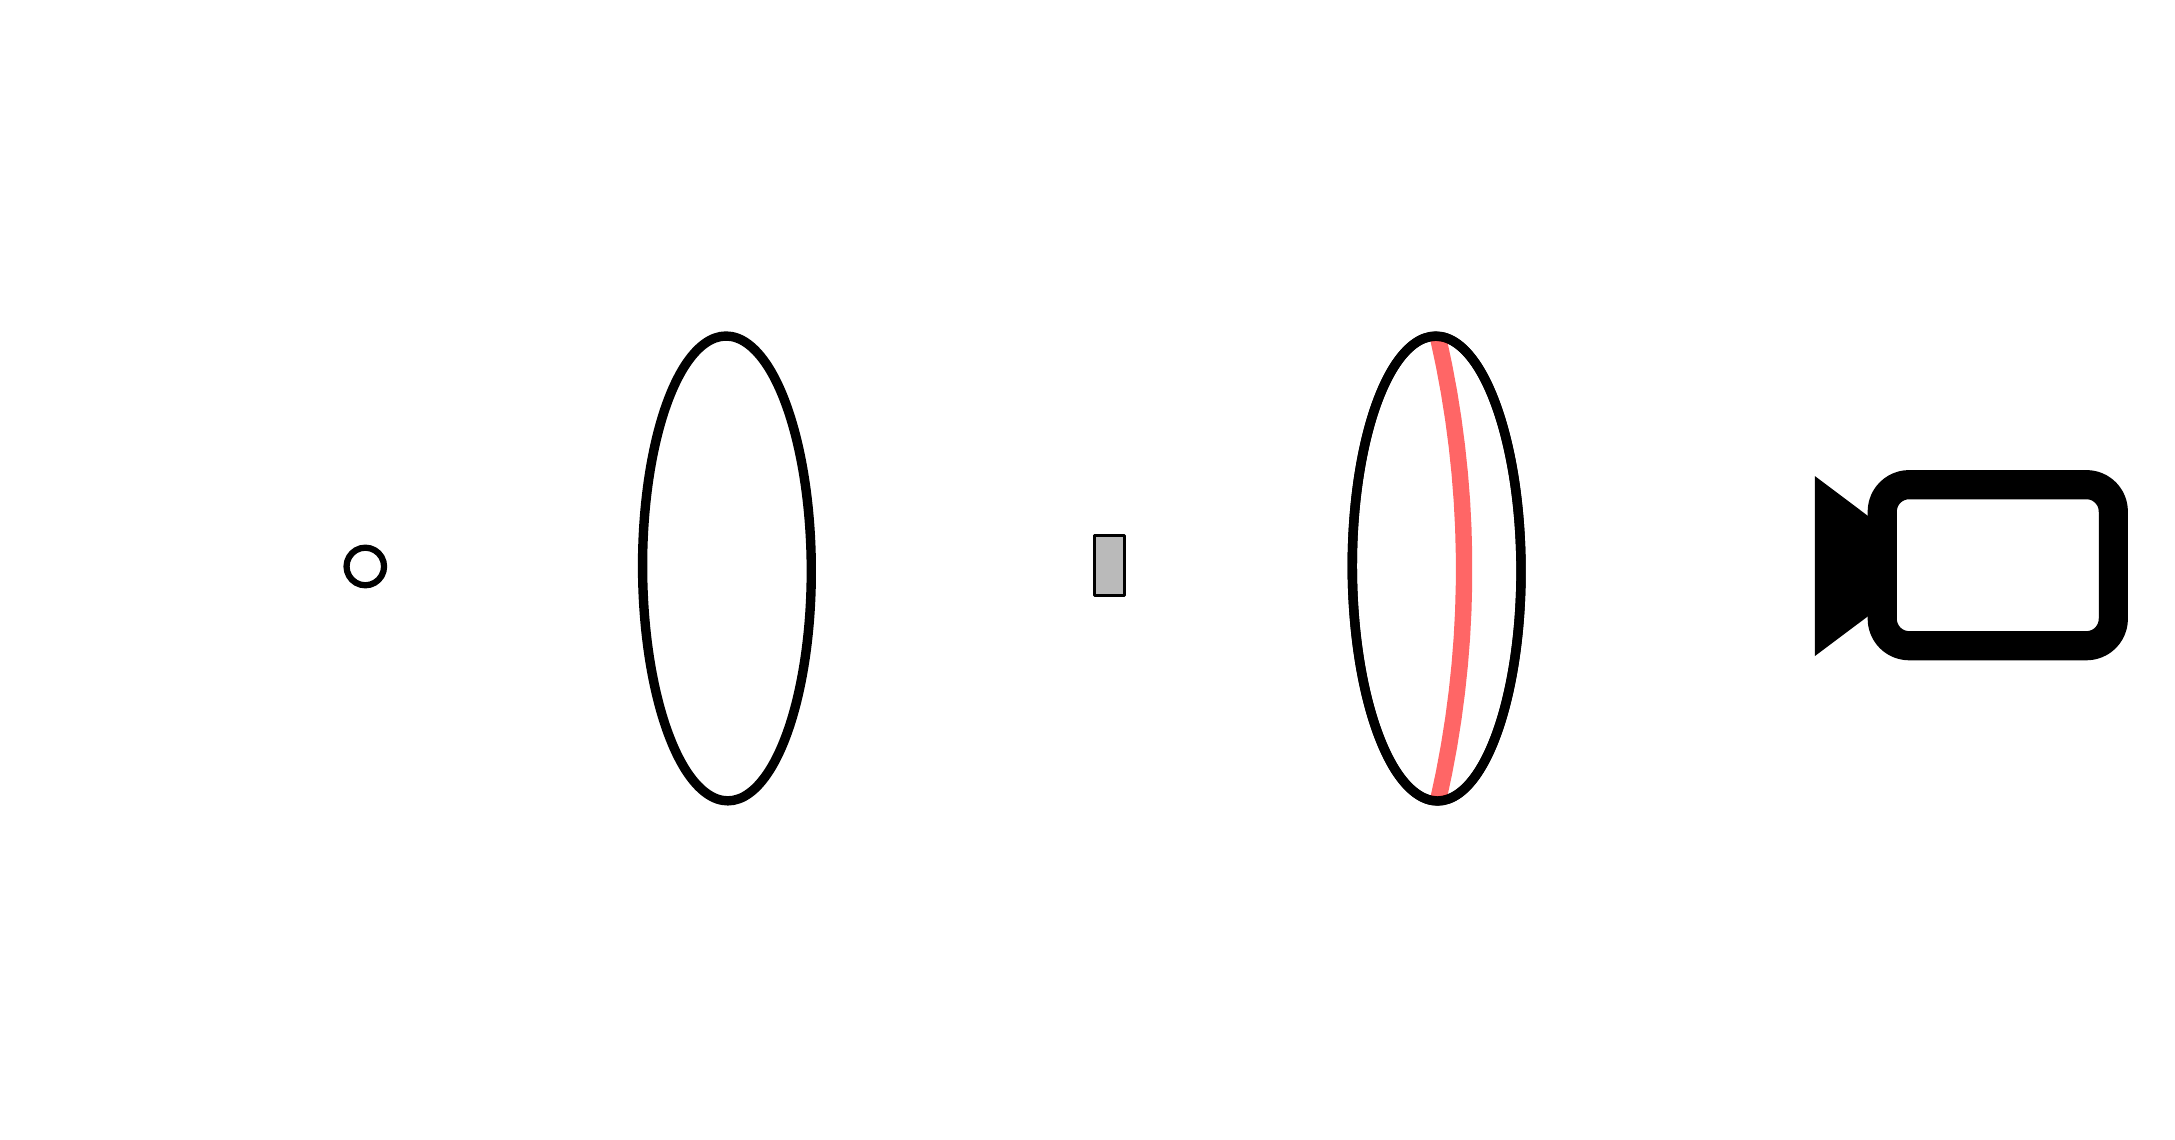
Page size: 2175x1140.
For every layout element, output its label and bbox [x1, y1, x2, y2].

text_box [1814, 476, 1875, 657]
text_box [1357, 341, 1516, 796]
text_box [1882, 484, 2114, 646]
text_box [1094, 535, 1125, 596]
text_box [642, 336, 812, 801]
